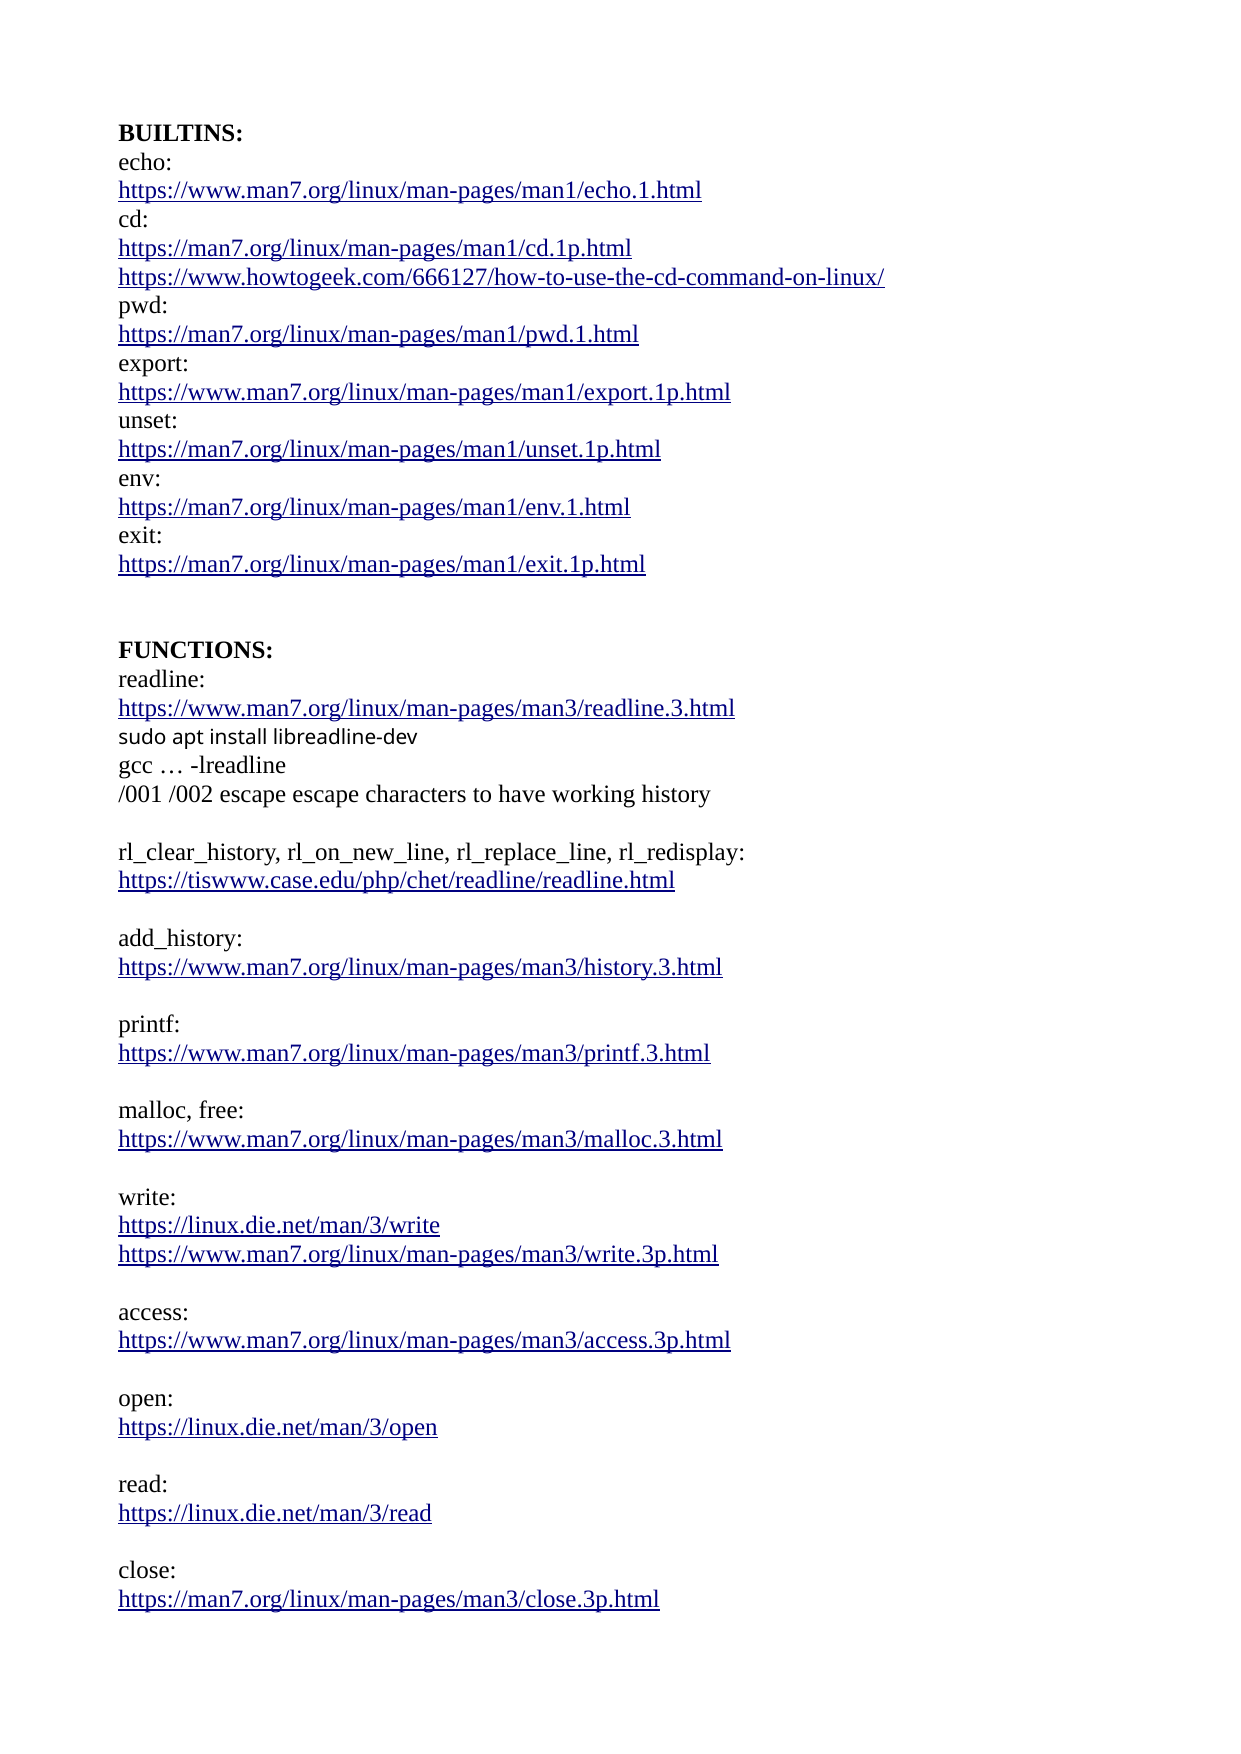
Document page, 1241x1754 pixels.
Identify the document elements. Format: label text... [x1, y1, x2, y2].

text https://tiswww.case.edu/php/chet/readline/readline.html [118, 865, 1122, 894]
text access: [118, 1297, 1122, 1325]
text https://www.man7.org/linux/man-pages/man3/write.3p.html [118, 1239, 1122, 1268]
text gcc … -lreadline [118, 750, 1122, 779]
text https://man7.org/linux/man-pages/man1/cd.1p.html [118, 233, 1122, 262]
text https://www.man7.org/linux/man-pages/man3/printf.3.html [118, 1038, 1122, 1067]
text https://man7.org/linux/man-pages/man1/exit.1p.html [118, 549, 1122, 578]
text https://man7.org/linux/man-pages/man1/env.1.html [118, 492, 1122, 521]
text env: [118, 463, 1122, 492]
text https://www.man7.org/linux/man-pages/man3/access.3p.html [118, 1325, 1122, 1354]
text write: [118, 1182, 1122, 1210]
text https://linux.die.net/man/3/write [118, 1210, 1122, 1239]
text https://www.man7.org/linux/man-pages/man3/readline.3.html [118, 693, 1122, 722]
text https://www.man7.org/linux/man-pages/man3/malloc.3.html [118, 1124, 1122, 1153]
text cd: [118, 204, 1122, 233]
text https://www.man7.org/linux/man-pages/man1/export.1p.html [118, 377, 1122, 406]
text sudo apt install libreadline-dev [118, 722, 1122, 750]
text https://man7.org/linux/man-pages/man3/close.3p.html [118, 1584, 1122, 1613]
text pwd: [118, 291, 1122, 319]
text FUNCTIONS: [118, 636, 1122, 664]
text https://man7.org/linux/man-pages/man1/pwd.1.html [118, 319, 1122, 348]
text https://www.howtogeek.com/666127/how-to-use-the-cd-command-on-linux/ [118, 262, 1122, 291]
text readline: [118, 664, 1122, 693]
text unset: [118, 406, 1122, 434]
text rl_clear_history, rl_on_new_line, rl_replace_line, rl_redisplay: [118, 837, 1122, 865]
text export: [118, 348, 1122, 377]
text open: [118, 1383, 1122, 1412]
text https://www.man7.org/linux/man-pages/man3/history.3.html [118, 952, 1122, 980]
text echo: https://www.man7.org/linux/man-pages/man1/echo.1.html [118, 147, 1122, 204]
text BUILTINS: [118, 118, 1122, 147]
text malloc, free: [118, 1095, 1122, 1124]
text printf: [118, 1009, 1122, 1038]
text https://linux.die.net/man/3/read [118, 1498, 1122, 1527]
text read: [118, 1469, 1122, 1498]
text /001 /002 escape escape characters to have working history [118, 779, 1122, 808]
text close: [118, 1555, 1122, 1584]
text add_history: [118, 923, 1122, 952]
text https://linux.die.net/man/3/open [118, 1412, 1122, 1440]
text exit: [118, 521, 1122, 549]
text https://man7.org/linux/man-pages/man1/unset.1p.html [118, 434, 1122, 463]
